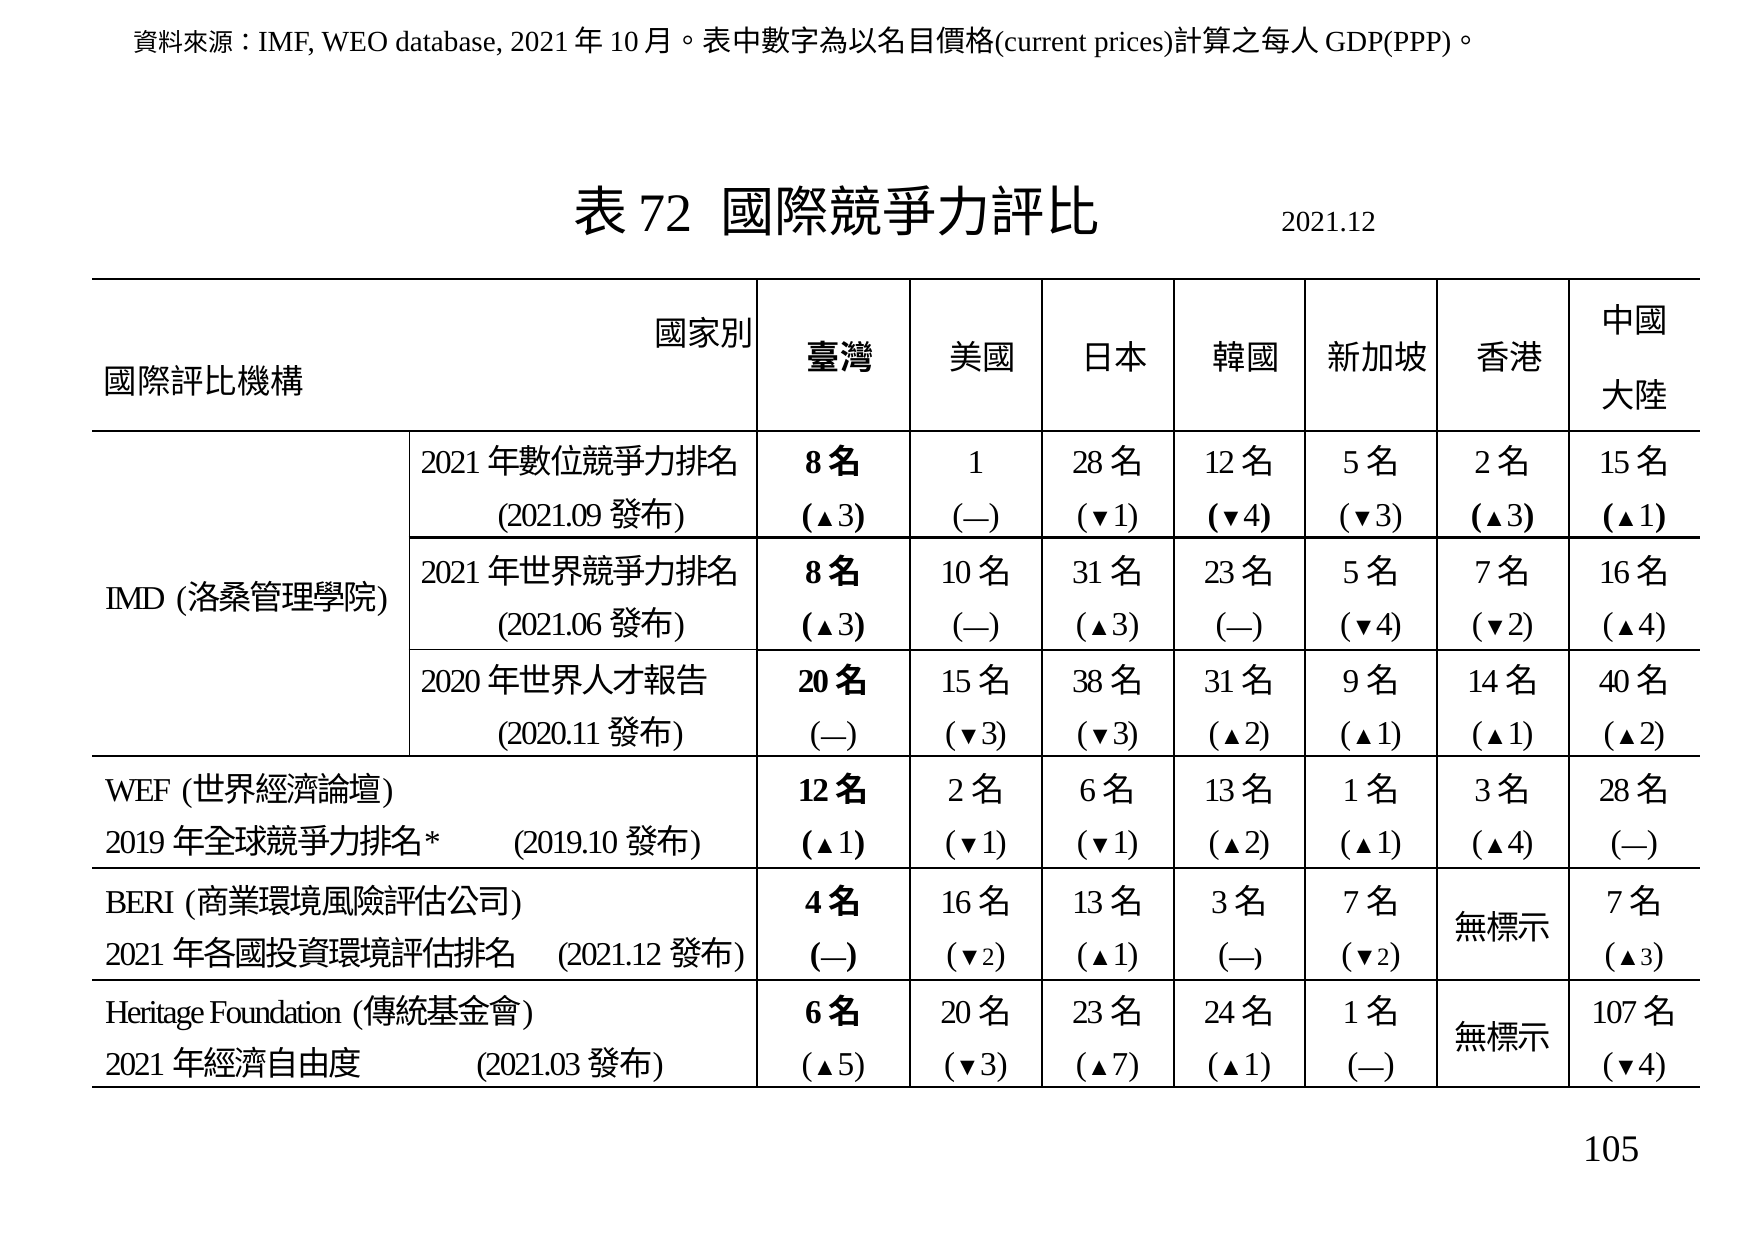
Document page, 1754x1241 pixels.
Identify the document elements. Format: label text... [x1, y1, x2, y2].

table_cell 8名 (▲3) [758, 539, 909, 648]
table_cell 無標示 [1438, 869, 1568, 979]
table_cell 15名 (▼3) [911, 651, 1041, 755]
table_cell 2020年世界人才報告 (2020.11發布) [410, 650, 756, 755]
table_cell 6名 (▼1) [1043, 757, 1173, 867]
table_cell 28名 (—) [1570, 757, 1700, 867]
table_cell 40名 (▲2) [1570, 651, 1700, 755]
table_cell 31名 (▲3) [1043, 539, 1173, 648]
table_cell 7名 (▲3) [1570, 869, 1700, 979]
table_cell 14名 (▲1) [1438, 651, 1568, 755]
text 表72 國際競爭力評比 2021.12 [148, 151, 1639, 264]
table_cell 無標示 [1438, 981, 1568, 1086]
table_cell 38名 (▼3) [1043, 651, 1173, 755]
table_cell IMD (洛桑管理學院) [92, 432, 409, 755]
table_cell 10名 (—) [911, 539, 1041, 648]
table_cell 107名 (▼4) [1570, 981, 1700, 1086]
table_cell 7名 (▼2) [1306, 869, 1436, 979]
table_cell 5名 (▼3) [1306, 432, 1436, 536]
table_cell WEF (世界經濟論壇) 2019年全球競爭力排名* (2019.10發布) [92, 757, 756, 867]
table_header 韓國 [1175, 280, 1304, 430]
table_header 中國 大陸 [1570, 280, 1700, 430]
table_header 臺灣 [758, 280, 909, 430]
table_cell 3名 (—) [1175, 869, 1304, 979]
table_cell 8名 (▲3) [758, 432, 909, 536]
table_header 日本 [1043, 280, 1173, 430]
table_cell 23名 (▲7) [1043, 981, 1173, 1086]
table_cell 20名 (▼3) [911, 981, 1041, 1086]
table_cell Heritage Foundation (傳統基金會) 2021年經濟自由度 (2021.03發布) [92, 981, 756, 1086]
table_cell 2021年世界競爭力排名 (2021.06發布) [410, 539, 756, 648]
table_cell 20名 (—) [758, 651, 909, 755]
table_cell 9名 (▲1) [1306, 651, 1436, 755]
table_cell 2名 (▲3) [1438, 432, 1568, 536]
table_cell 15名 (▲1) [1570, 432, 1700, 536]
table_header 國家別 國際評比機構 [92, 280, 756, 430]
table_cell 31名 (▲2) [1175, 651, 1304, 755]
table_cell BERI (商業環境風險評估公司) 2021年各國投資環境評估排名 (2021.12發布) [92, 869, 756, 979]
table_cell 6名 (▲5) [758, 981, 909, 1086]
table_cell 1名 (—) [1306, 981, 1436, 1086]
table_header 美國 [911, 280, 1041, 430]
table_header 新加坡 [1306, 280, 1436, 430]
table_cell 7名 (▼2) [1438, 539, 1568, 648]
table_cell 1 (—) [911, 432, 1041, 536]
table_header 香港 [1438, 280, 1568, 430]
table_cell 1名 (▲1) [1306, 757, 1436, 867]
table_cell 23名 (—) [1175, 539, 1304, 648]
table_cell 16名 (▼2) [911, 869, 1041, 979]
table_cell 5名 (▼4) [1306, 539, 1436, 648]
table_cell 16名 (▲4) [1570, 539, 1700, 648]
table_cell 2名 (▼1) [911, 757, 1041, 867]
table_cell 12名 (▼4) [1175, 432, 1304, 536]
table_cell 3名 (▲4) [1438, 757, 1568, 867]
table_cell 28名 (▼1) [1043, 432, 1173, 536]
text 資料來源：IMF, WEO database, 2021年10月。表中數字為以名目價格(current prices)計算之每人GDP(PPP)。 [103, 1, 1639, 76]
table_cell 13名 (▲2) [1175, 757, 1304, 867]
table_cell 2021年數位競爭力排名 (2021.09發布) [410, 432, 756, 536]
table_cell 13名 (▲1) [1043, 869, 1173, 979]
table_cell 24名 (▲1) [1175, 981, 1304, 1086]
table_cell 12名 (▲1) [758, 757, 909, 867]
table_cell 4名 (—) [758, 869, 909, 979]
